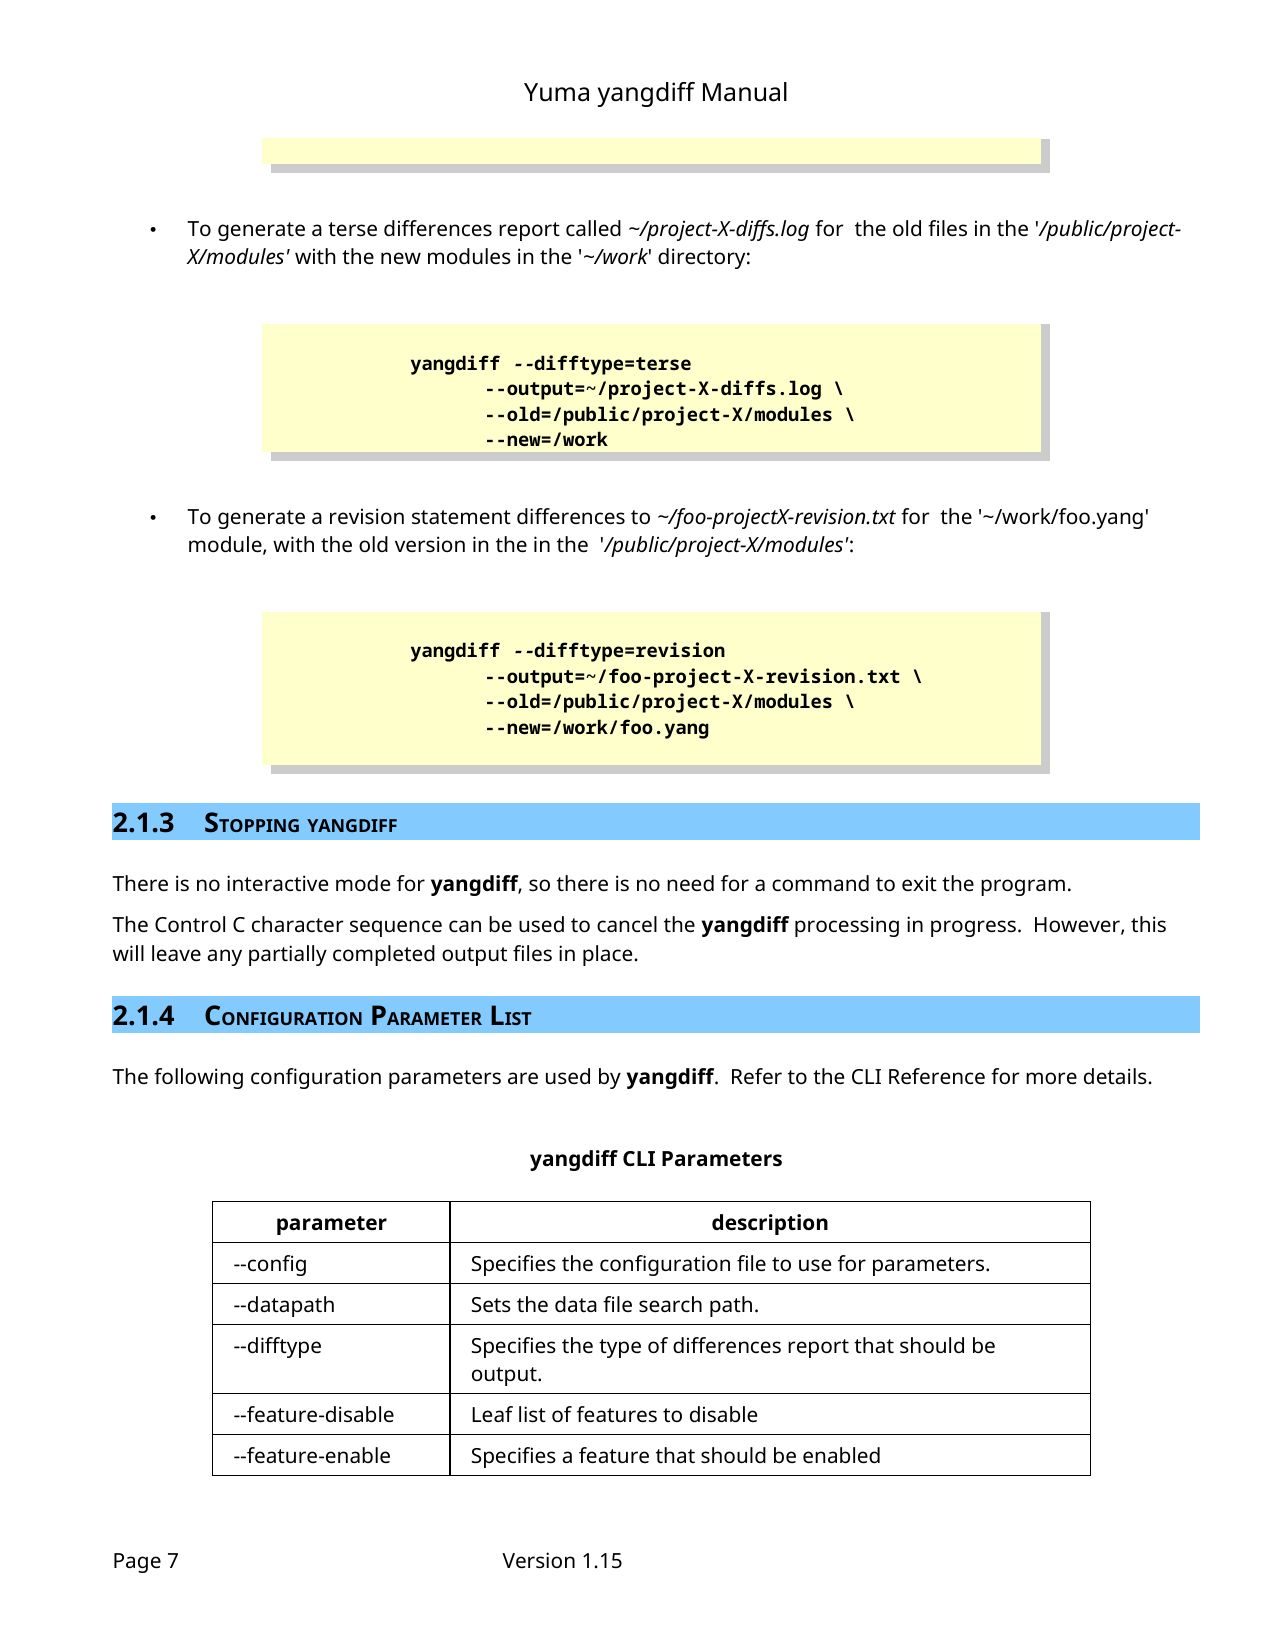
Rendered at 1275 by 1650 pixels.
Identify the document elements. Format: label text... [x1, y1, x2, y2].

table_cell Leaf list of features to disable [451, 1394, 1090, 1434]
table_cell --datapath [213, 1284, 449, 1324]
subtitle yangdiff CLI Parameters [127, 1144, 1185, 1173]
table_cell --config [213, 1243, 449, 1283]
text --new=/work/foo.yang [262, 714, 1041, 740]
text --old=/public/project-X/modules \ [262, 401, 1041, 426]
text --new=/work [262, 426, 1041, 452]
text yangdiff --difftype=revision --output=~/foo-project-X-revision.txt \ [262, 638, 1041, 689]
table_cell --feature-enable [213, 1435, 449, 1475]
table_header parameter [213, 1202, 449, 1242]
list To generate a terse differences report called ~/project-X-diffs.log for the old files in the '/public/project-X/modules' with the new modules in the '~/work' directory: [150, 214, 1200, 271]
text yangdiff --difftype=terse --output=~/project-X-diffs.log \ [262, 350, 1041, 401]
text The following configuration parameters are used by yangdiff. Refer to the CLI Reference for more details. [112, 1062, 1200, 1091]
table_cell Sets the data file search path. [451, 1284, 1090, 1324]
text --old=/public/project-X/modules \ [262, 689, 1041, 714]
list To generate a revision statement differences to ~/foo-projectX-revision.txt for the '~/work/foo.yang' module, with the old version in the in the '/public/project-X/modules': [150, 502, 1200, 559]
subtitle Configuration Parameter List [112, 996, 1200, 1033]
table_cell Specifies the configuration file to use for parameters. [451, 1243, 1090, 1283]
table_cell --feature-disable [213, 1394, 449, 1434]
table_cell --difftype [213, 1325, 449, 1393]
table_cell Specifies the type of differences report that should be output. [451, 1325, 1090, 1393]
subtitle Stopping yangdiff [112, 803, 1200, 840]
table_header description [451, 1202, 1090, 1242]
table_cell Specifies a feature that should be enabled [451, 1435, 1090, 1475]
text There is no interactive mode for yangdiff, so there is no need for a command to exit the program. [112, 869, 1200, 898]
text The Control C character sequence can be used to cancel the yangdiff processing in progress. However, this will leave any partially completed output files in place. [112, 910, 1200, 967]
